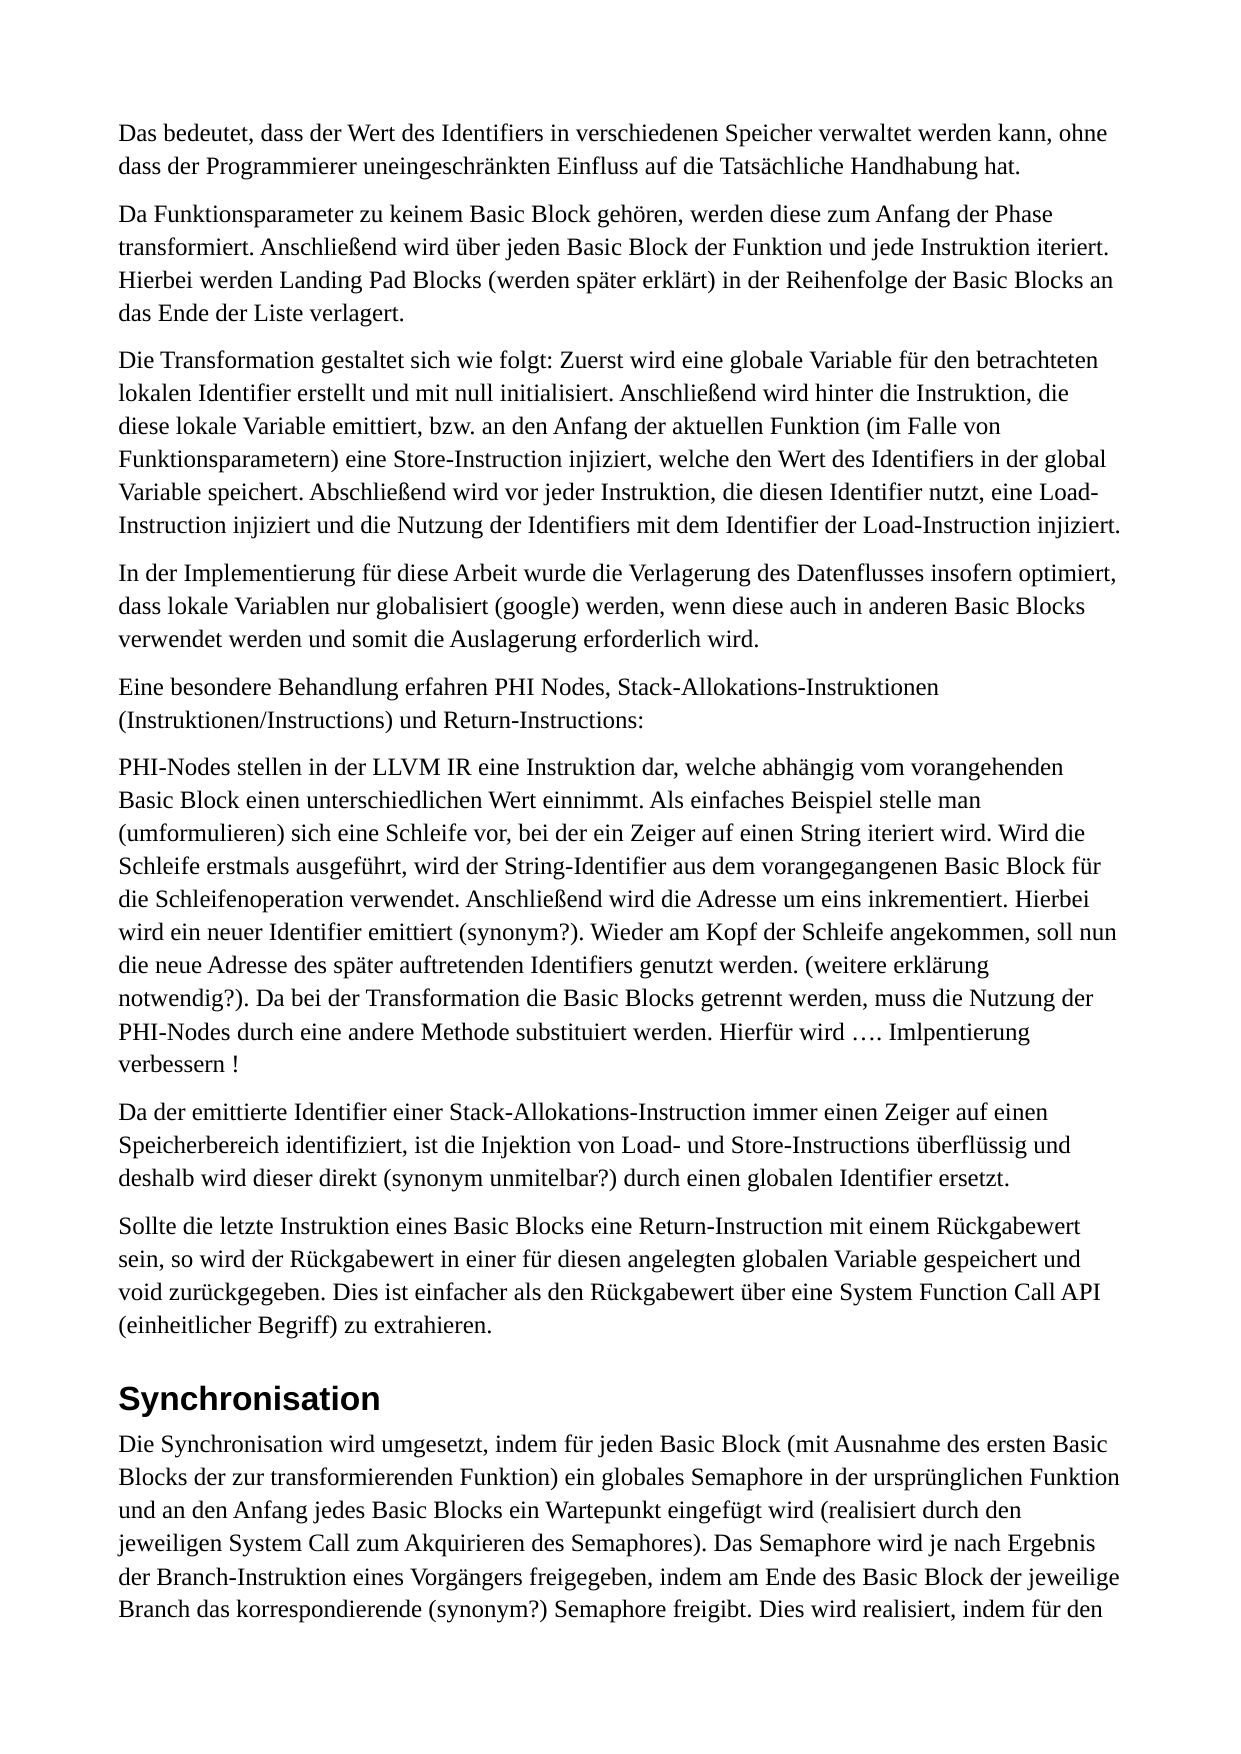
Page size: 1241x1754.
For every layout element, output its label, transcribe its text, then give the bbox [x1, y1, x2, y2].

text Sollte die letzte Instruktion eines Basic Blocks eine Return-Instruction mit einem Rückgabewert sein, so wird der Rückgabewert in einer für diesen angelegten globalen Variable gespeichert und void zurückgegeben. Dies ist einfacher als den Rückgabewert über eine System Function Call API (einheitlicher Begriff) zu extrahieren. [118, 1211, 1122, 1339]
text Da der emittierte Identifier einer Stack-Allokations-Instruction immer einen Zeiger auf einen Speicherbereich identifiziert, ist die Injektion von Load- und Store-Instructions überflüssig und deshalb wird dieser direkt (synonym unmitelbar?) durch einen globalen Identifier ersetzt. [118, 1097, 1122, 1192]
text PHI-Nodes stellen in der LLVM IR eine Instruktion dar, welche abhängig vom vorangehenden Basic Block einen unterschiedlichen Wert einnimmt. Als einfaches Beispiel stelle man (umformulieren) sich eine Schleife vor, bei der ein Zeiger auf einen String iteriert wird. Wird die Schleife erstmals ausgeführt, wird der String-Identifier aus dem vorangegangenen Basic Block für die Schleifenoperation verwendet. Anschließend wird die Adresse um eins inkrementiert. Hierbei wird ein neuer Identifier emittiert (synonym?). Wieder am Kopf der Schleife angekommen, soll nun die neue Adresse des später auftretenden Identifiers genutzt werden. (weitere erklärung notwendig?). Da bei der Transformation die Basic Blocks getrennt werden, muss die Nutzung der PHI-Nodes durch eine andere Methode substituiert werden. Hierfür wird …. Imlpentierung verbessern ! [118, 752, 1122, 1078]
subtitle Synchronisation [118, 1378, 1122, 1417]
text Eine besondere Behandlung erfahren PHI Nodes, Stack-Allokations-Instruktionen (Instruktionen/Instructions) und Return-Instructions: [118, 672, 1122, 733]
text Da Funktionsparameter zu keinem Basic Block gehören, werden diese zum Anfang der Phase transformiert. Anschließend wird über jeden Basic Block der Funktion und jede Instruktion iteriert. Hierbei werden Landing Pad Blocks (werden später erklärt) in der Reihenfolge der Basic Blocks an das Ende der Liste verlagert. [118, 199, 1122, 327]
text In der Implementierung für diese Arbeit wurde die Verlagerung des Datenflusses insofern optimiert, dass lokale Variablen nur globalisiert (google) werden, wenn diese auch in anderen Basic Blocks verwendet werden und somit die Auslagerung erforderlich wird. [118, 558, 1122, 653]
text Das bedeutet, dass der Wert des Identifiers in verschiedenen Speicher verwaltet werden kann, ohne dass der Programmierer uneingeschränkten Einfluss auf die Tatsächliche Handhabung hat. [118, 118, 1122, 180]
text Die Transformation gestaltet sich wie folgt: Zuerst wird eine globale Variable für den betrachteten lokalen Identifier erstellt und mit null initialisiert. Anschließend wird hinter die Instruktion, die diese lokale Variable emittiert, bzw. an den Anfang der aktuellen Funktion (im Falle von Funktionsparametern) eine Store-Instruction injiziert, welche den Wert des Identifiers in der global Variable speichert. Abschließend wird vor jeder Instruktion, die diesen Identifier nutzt, eine Load-Instruction injiziert und die Nutzung der Identifiers mit dem Identifier der Load-Instruction injiziert. [118, 345, 1122, 539]
text Die Synchronisation wird umgesetzt, indem für jeden Basic Block (mit Ausnahme des ersten Basic Blocks der zur transformierenden Funktion) ein globales Semaphore in der ursprünglichen Funktion und an den Anfang jedes Basic Blocks ein Wartepunkt eingefügt wird (realisiert durch den jeweiligen System Call zum Akquirieren des Semaphores). Das Semaphore wird je nach Ergebnis der Branch-Instruktion eines Vorgängers freigegeben, indem am Ende des Basic Block der jeweilige Branch das korrespondierende (synonym?) Semaphore freigibt. Dies wird realisiert, indem für den [118, 1429, 1122, 1623]
